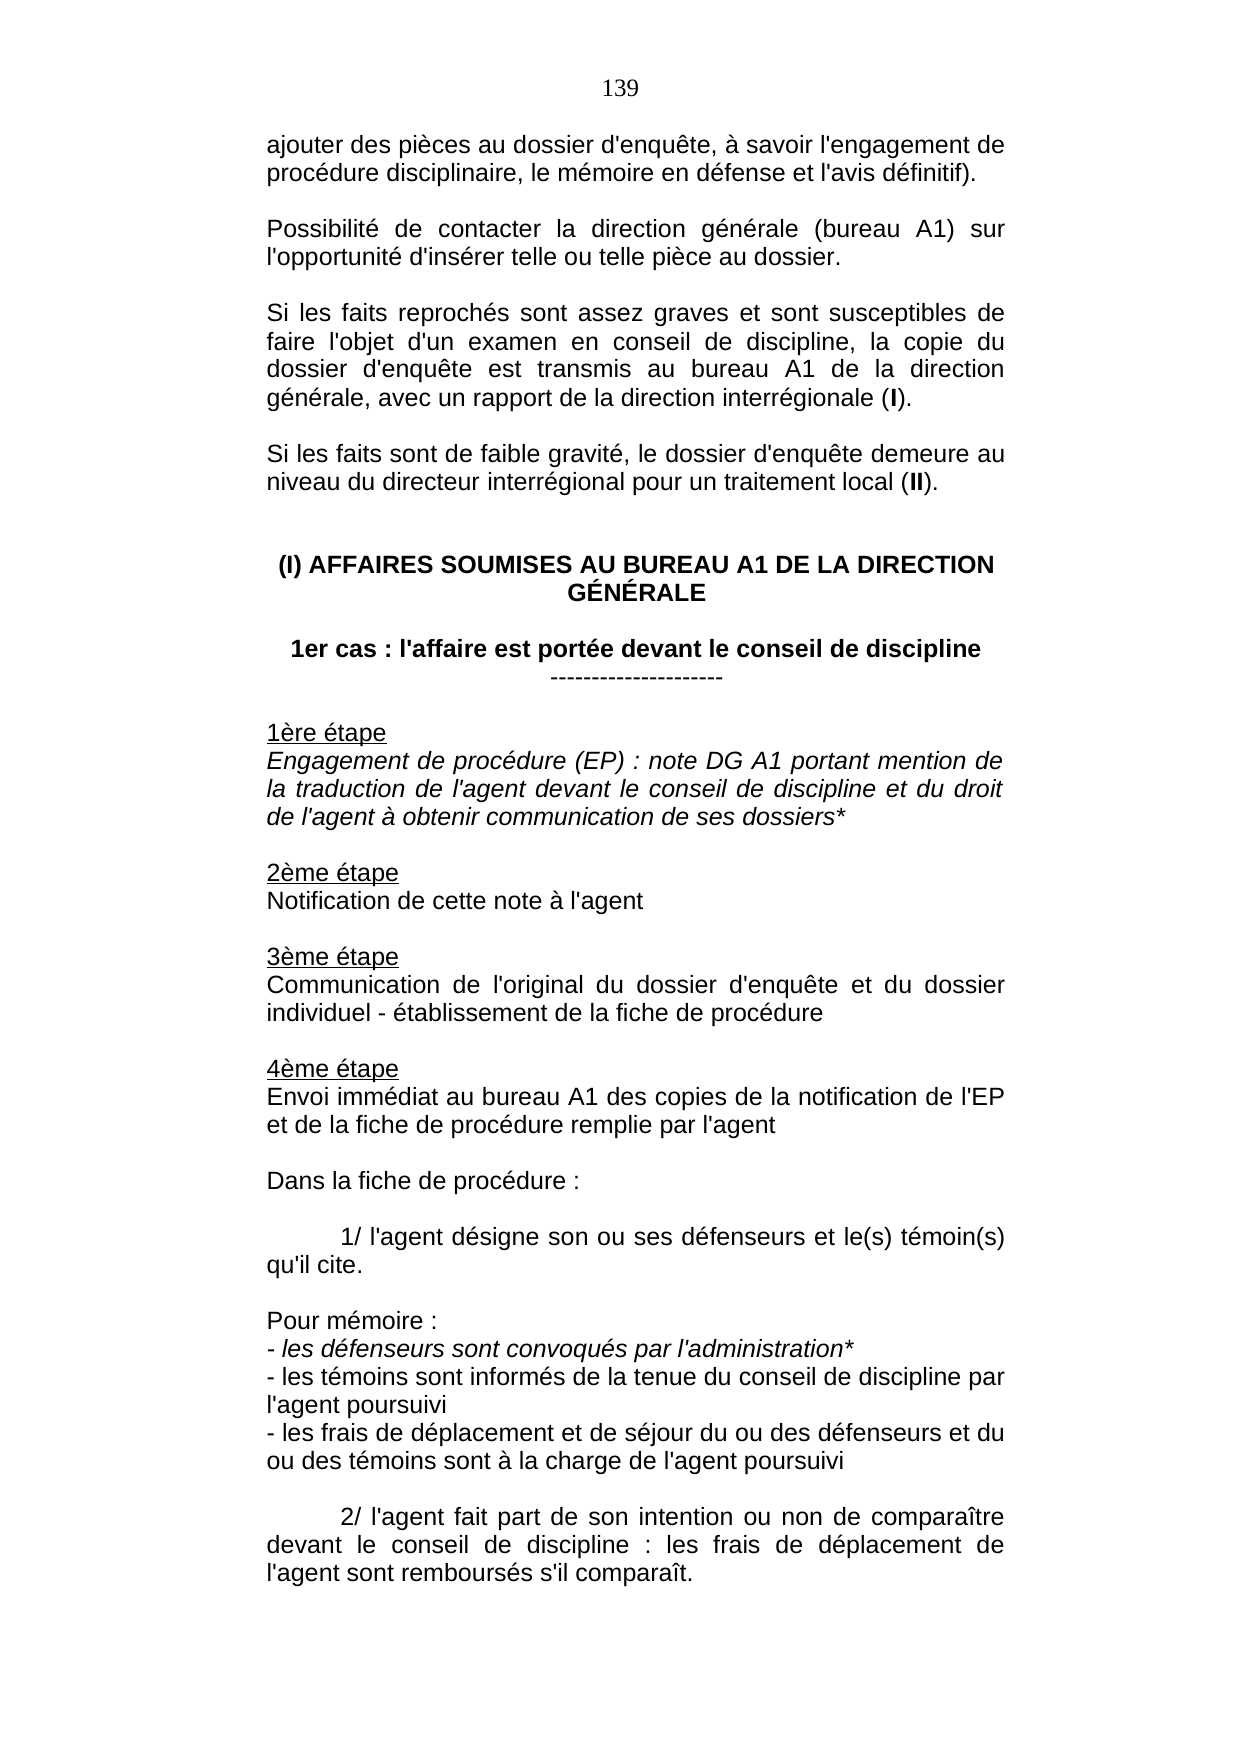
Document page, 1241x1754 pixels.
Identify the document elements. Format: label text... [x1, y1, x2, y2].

subtitle ajouter des pièces au dossier d'enquête, à savoir l'engagement de procédure disciplinaire, le mémoire en défense et l'avis définitif). [266, 131, 1006, 187]
text Notification de cette note à l'agent [266, 887, 1006, 915]
text - les frais de déplacement et de séjour du ou des défenseurs et du ou des témoins sont à la charge de l'agent poursuivi [266, 1419, 1006, 1475]
text Communication de l'original du dossier d'enquête et du dossier individuel - établissement de la fiche de procédure [266, 971, 1006, 1027]
text 2ème étape [266, 859, 1006, 887]
subtitle Si les faits sont de faible gravité, le dossier d'enquête demeure au niveau du directeur interrégional pour un traitement local (II). [266, 439, 1006, 495]
text Possibilité de contacter la direction générale (bureau A1) sur l'opportunité d'insérer telle ou telle pièce au dossier. [266, 215, 1006, 271]
text 1er cas : l'affaire est portée devant le conseil de discipline [266, 634, 1006, 662]
text 2/ l'agent fait part de son intention ou non de comparaître devant le conseil de discipline : les frais de déplacement de l'agent sont remboursés s'il comparaît. [266, 1503, 1006, 1587]
text Envoi immédiat au bureau A1 des copies de la notification de l'EP et de la fiche de procédure remplie par l'agent [266, 1083, 1006, 1139]
text 4ème étape [266, 1055, 1006, 1083]
text Engagement de procédure (EP) : note DG A1 portant mention de la traduction de l'agent devant le conseil de discipline et du droit de l'agent à obtenir communication de ses dossiers* [266, 747, 1006, 831]
text 1/ l'agent désigne son ou ses défenseurs et le(s) témoin(s) qu'il cite. [266, 1223, 1006, 1279]
text 1ère étape [266, 718, 1006, 747]
text - les témoins sont informés de la tenue du conseil de discipline par l'agent poursuivi [266, 1363, 1006, 1419]
text Si les faits reprochés sont assez graves et sont susceptibles de faire l'objet d'un examen en conseil de discipline, la copie du dossier d'enquête est transmis au bureau A1 de la direction générale, avec un rapport de la direction interrégionale (I). [266, 299, 1006, 411]
text 3ème étape [266, 943, 1006, 971]
text Pour mémoire : [266, 1307, 1006, 1335]
text (I) AFFAIRES SOUMISES AU BUREAU A1 DE LA DIRECTION GÉNÉRALE [266, 551, 1006, 607]
text --------------------- [266, 662, 1006, 691]
text - les défenseurs sont convoqués par l'administration* [266, 1335, 1006, 1363]
text Dans la fiche de procédure : [266, 1167, 1006, 1195]
